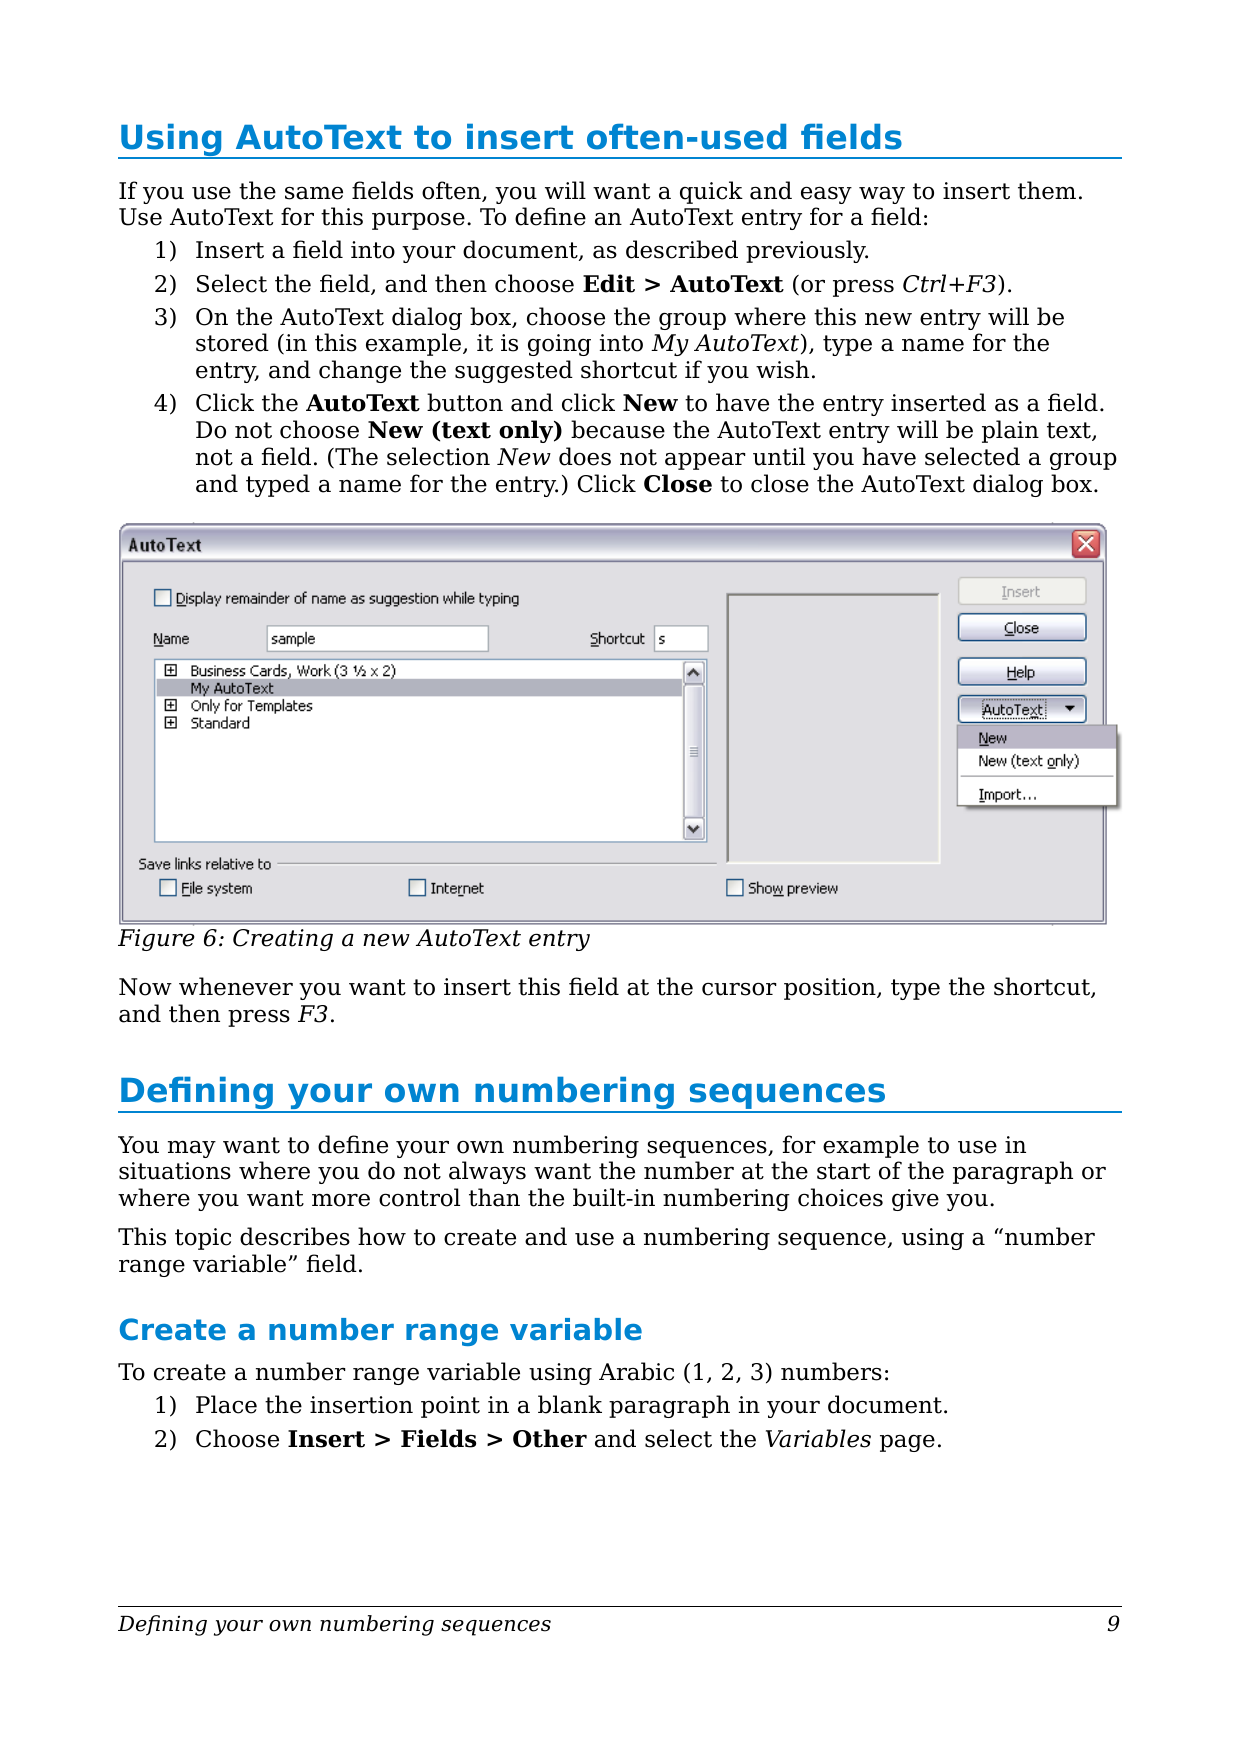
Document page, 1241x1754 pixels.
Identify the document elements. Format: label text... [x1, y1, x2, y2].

subtitle Create a number range variable [118, 1313, 1122, 1347]
text You may want to define your own numbering sequences, for example to use in situations where you do not always want the number at the start of the paragraph or where you want more control than the built-in numbering choices give you. [118, 1132, 1122, 1212]
subtitle Using AutoText to insert often-used fields [118, 118, 1122, 157]
subtitle Defining your own numbering sequences [118, 1072, 1122, 1111]
list Select the field, and then choose Edit > AutoText (or press Ctrl+F3). [177, 271, 1122, 298]
text This topic describes how to create and use a numbering sequence, using a “number range variable” field. [118, 1224, 1122, 1278]
text Figure 6: Creating a new AutoText entry [118, 926, 1122, 952]
list Place the insertion point in a blank paragraph in your document. [177, 1393, 1122, 1419]
text Now whenever you want to insert this field at the cursor position, type the shortcut, and then press F3. [118, 974, 1122, 1028]
list If you use the same fields often, you will want a quick and easy way to insert them. Use AutoText for this purpose. To define an AutoText entry for a field: [118, 178, 1122, 231]
list To create a number range variable using Arabic (1, 2, 3) numbers: [118, 1359, 1122, 1386]
list On the AutoText dialog box, choose the group where this new entry will be stored (in this example, it is going into My AutoText), type a name for the entry, and change the suggested shortcut if you wish. [177, 304, 1122, 384]
list Choose Insert > Fields > Other and select the Variables page. [177, 1426, 1122, 1452]
list Click the AutoText button and click New to have the entry inserted as a field. Do not choose New (text only) because the AutoText entry will be plain text, not a field. (The selection New does not appear until you have selected a group and typed a name for the entry.) Click Close to close the AutoText dialog box. [177, 390, 1122, 498]
list Insert a field into your document, as described previously. [177, 238, 1122, 264]
picture [118, 522, 1123, 926]
